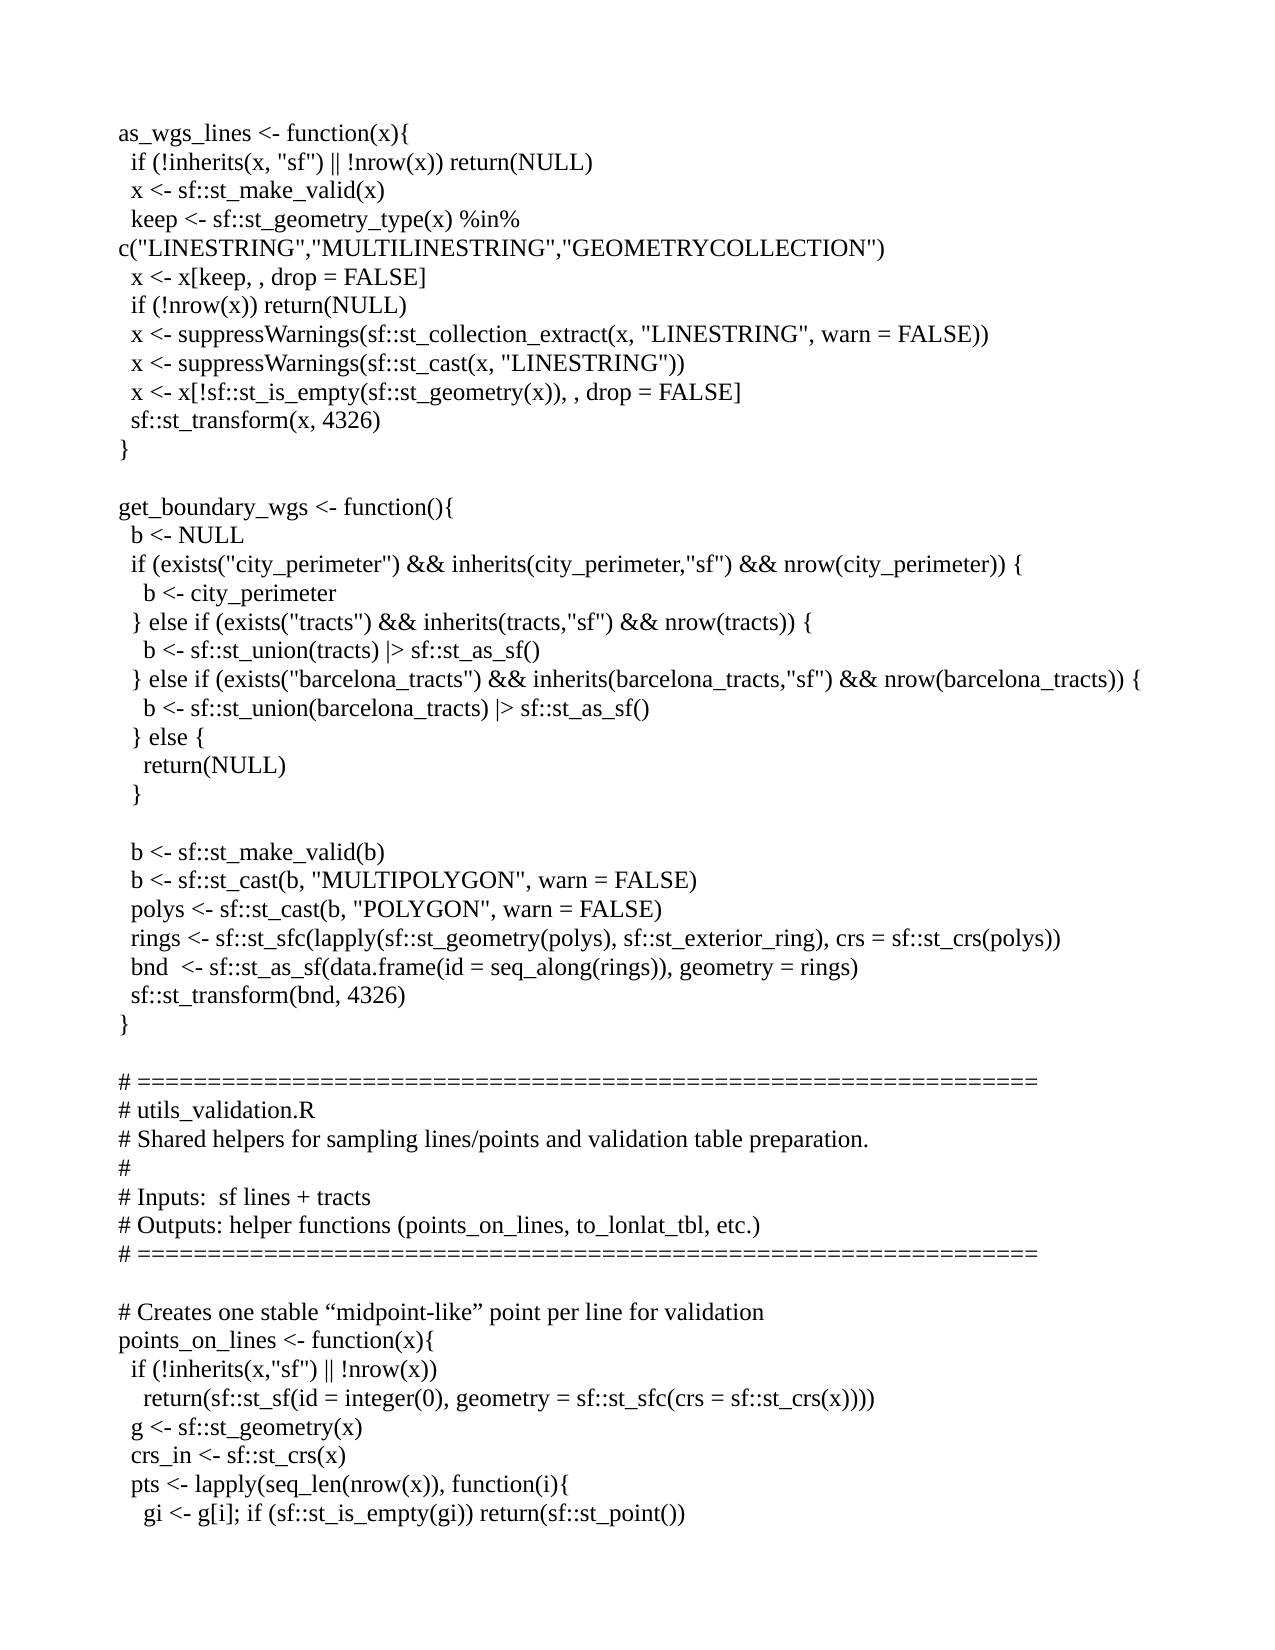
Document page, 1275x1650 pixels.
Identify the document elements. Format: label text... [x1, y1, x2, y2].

text } [118, 779, 1157, 808]
text # ================================================================ [118, 1239, 1157, 1268]
text sf::st_transform(x, 4326) [118, 406, 1157, 434]
text } else { [118, 722, 1157, 751]
text # Inputs: sf lines + tracts [118, 1182, 1157, 1211]
text b <- sf::st_union(tracts) |> sf::st_as_sf() [118, 636, 1157, 664]
text b <- sf::st_make_valid(b) [118, 837, 1157, 866]
text b <- sf::st_cast(b, "MULTIPOLYGON", warn = FALSE) [118, 866, 1157, 894]
text if (!nrow(x)) return(NULL) [118, 291, 1157, 319]
text rings <- sf::st_sfc(lapply(sf::st_geometry(polys), sf::st_exterior_ring), crs = sf::st_crs(polys)) [118, 923, 1157, 952]
text bnd <- sf::st_as_sf(data.frame(id = seq_along(rings)), geometry = rings) [118, 952, 1157, 981]
text crs_in <- sf::st_crs(x) [118, 1441, 1157, 1469]
text x <- sf::st_make_valid(x) [118, 176, 1157, 204]
text if (!inherits(x, "sf") || !nrow(x)) return(NULL) [118, 147, 1157, 176]
text g <- sf::st_geometry(x) [118, 1412, 1157, 1441]
text if (!inherits(x,"sf") || !nrow(x)) [118, 1354, 1157, 1383]
text polys <- sf::st_cast(b, "POLYGON", warn = FALSE) [118, 894, 1157, 923]
text # Creates one stable “midpoint-like” point per line for validation [118, 1297, 1157, 1326]
text points_on_lines <- function(x){ [118, 1326, 1157, 1354]
text # utils_validation.R [118, 1096, 1157, 1124]
text if (exists("city_perimeter") && inherits(city_perimeter,"sf") && nrow(city_perimeter)) { [118, 549, 1157, 578]
text b <- city_perimeter [118, 578, 1157, 607]
text x <- x[!sf::st_is_empty(sf::st_geometry(x)), , drop = FALSE] [118, 377, 1157, 406]
text as_wgs_lines <- function(x){ [118, 118, 1157, 147]
text sf::st_transform(bnd, 4326) [118, 981, 1157, 1009]
text return(NULL) [118, 751, 1157, 779]
text } [118, 434, 1157, 463]
text } else if (exists("tracts") && inherits(tracts,"sf") && nrow(tracts)) { [118, 607, 1157, 636]
text } [118, 1009, 1157, 1038]
text get_boundary_wgs <- function(){ [118, 492, 1157, 521]
text x <- suppressWarnings(sf::st_cast(x, "LINESTRING")) [118, 348, 1157, 377]
text gi <- g[i]; if (sf::st_is_empty(gi)) return(sf::st_point()) [118, 1498, 1157, 1527]
text } else if (exists("barcelona_tracts") && inherits(barcelona_tracts,"sf") && nrow(barcelona_tracts)) { [118, 664, 1157, 693]
text # Outputs: helper functions (points_on_lines, to_lonlat_tbl, etc.) [118, 1211, 1157, 1239]
text # Shared helpers for sampling lines/points and validation table preparation. [118, 1124, 1157, 1153]
text # [118, 1153, 1157, 1182]
text # ================================================================ [118, 1067, 1157, 1096]
text pts <- lapply(seq_len(nrow(x)), function(i){ [118, 1469, 1157, 1498]
text x <- suppressWarnings(sf::st_collection_extract(x, "LINESTRING", warn = FALSE)) [118, 319, 1157, 348]
text b <- sf::st_union(barcelona_tracts) |> sf::st_as_sf() [118, 693, 1157, 722]
text b <- NULL [118, 521, 1157, 549]
text return(sf::st_sf(id = integer(0), geometry = sf::st_sfc(crs = sf::st_crs(x)))) [118, 1383, 1157, 1412]
text keep <- sf::st_geometry_type(x) %in% c("LINESTRING","MULTILINESTRING","GEOMETRYCOLLECTION") [118, 204, 1157, 262]
text x <- x[keep, , drop = FALSE] [118, 262, 1157, 291]
